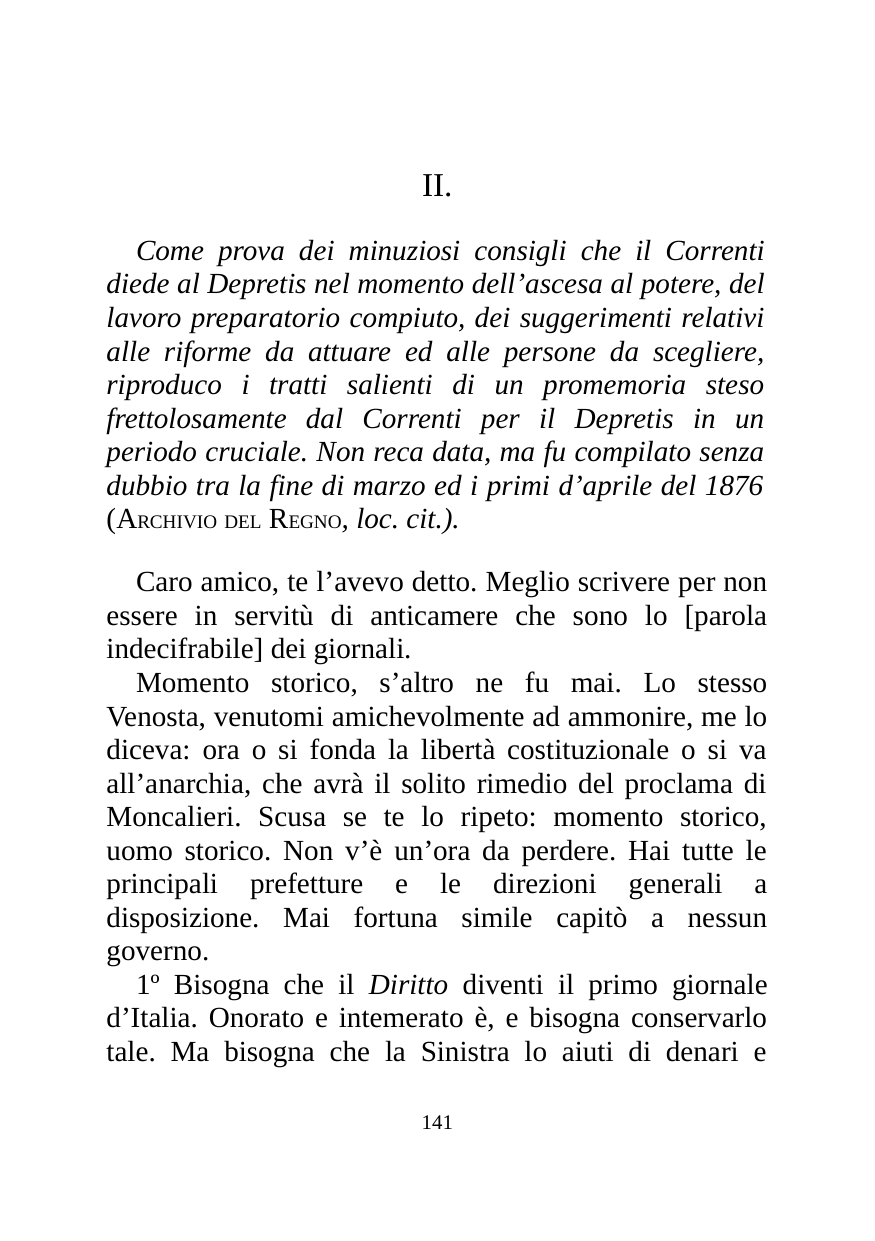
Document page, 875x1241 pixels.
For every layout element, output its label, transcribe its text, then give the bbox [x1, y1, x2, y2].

text 1º Bisogna che il Diritto diventi il primo giornale d’Italia. Onorato e intemerato è, e bisogna conservarlo tale. Ma bisogna che la Sinistra lo aiuti di denari e [106, 967, 768, 1068]
text Momento storico, s’altro ne fu mai. Lo stesso Venosta, venutomi amichevolmente ad ammonire, me lo diceva: ora o si fonda la libertà costituzionale o si va all’anarchia, che avrà il solito rimedio del proclama di Moncalieri. Scusa se te lo ripeto: momento storico, uomo storico. Non v’è un’ora da perdere. Hai tutte le principali prefetture e le direzioni generali a disposizione. Mai fortuna simile capitò a nessun governo. [106, 665, 768, 967]
subtitle II. [106, 165, 768, 204]
text Come prova dei minuziosi consigli che il Correnti diede al Depretis nel momento dell’ascesa al potere, del lavoro preparatorio compiuto, dei suggerimenti relativi alle riforme da attuare ed alle persone da scegliere, riproduco i tratti salienti di un promemoria steso frettolosamente dal Correnti per il Depretis in un periodo cruciale. Non reca data, ma fu compilato senza dubbio tra la fine di marzo ed i primi d’aprile del 1876 (Archivio del Regno, loc. cit.). [106, 233, 768, 535]
text Caro amico, te l’avevo detto. Meglio scrivere per non essere in servitù di anticamere che sono lo [parola indecifrabile] dei giornali. [106, 564, 768, 665]
